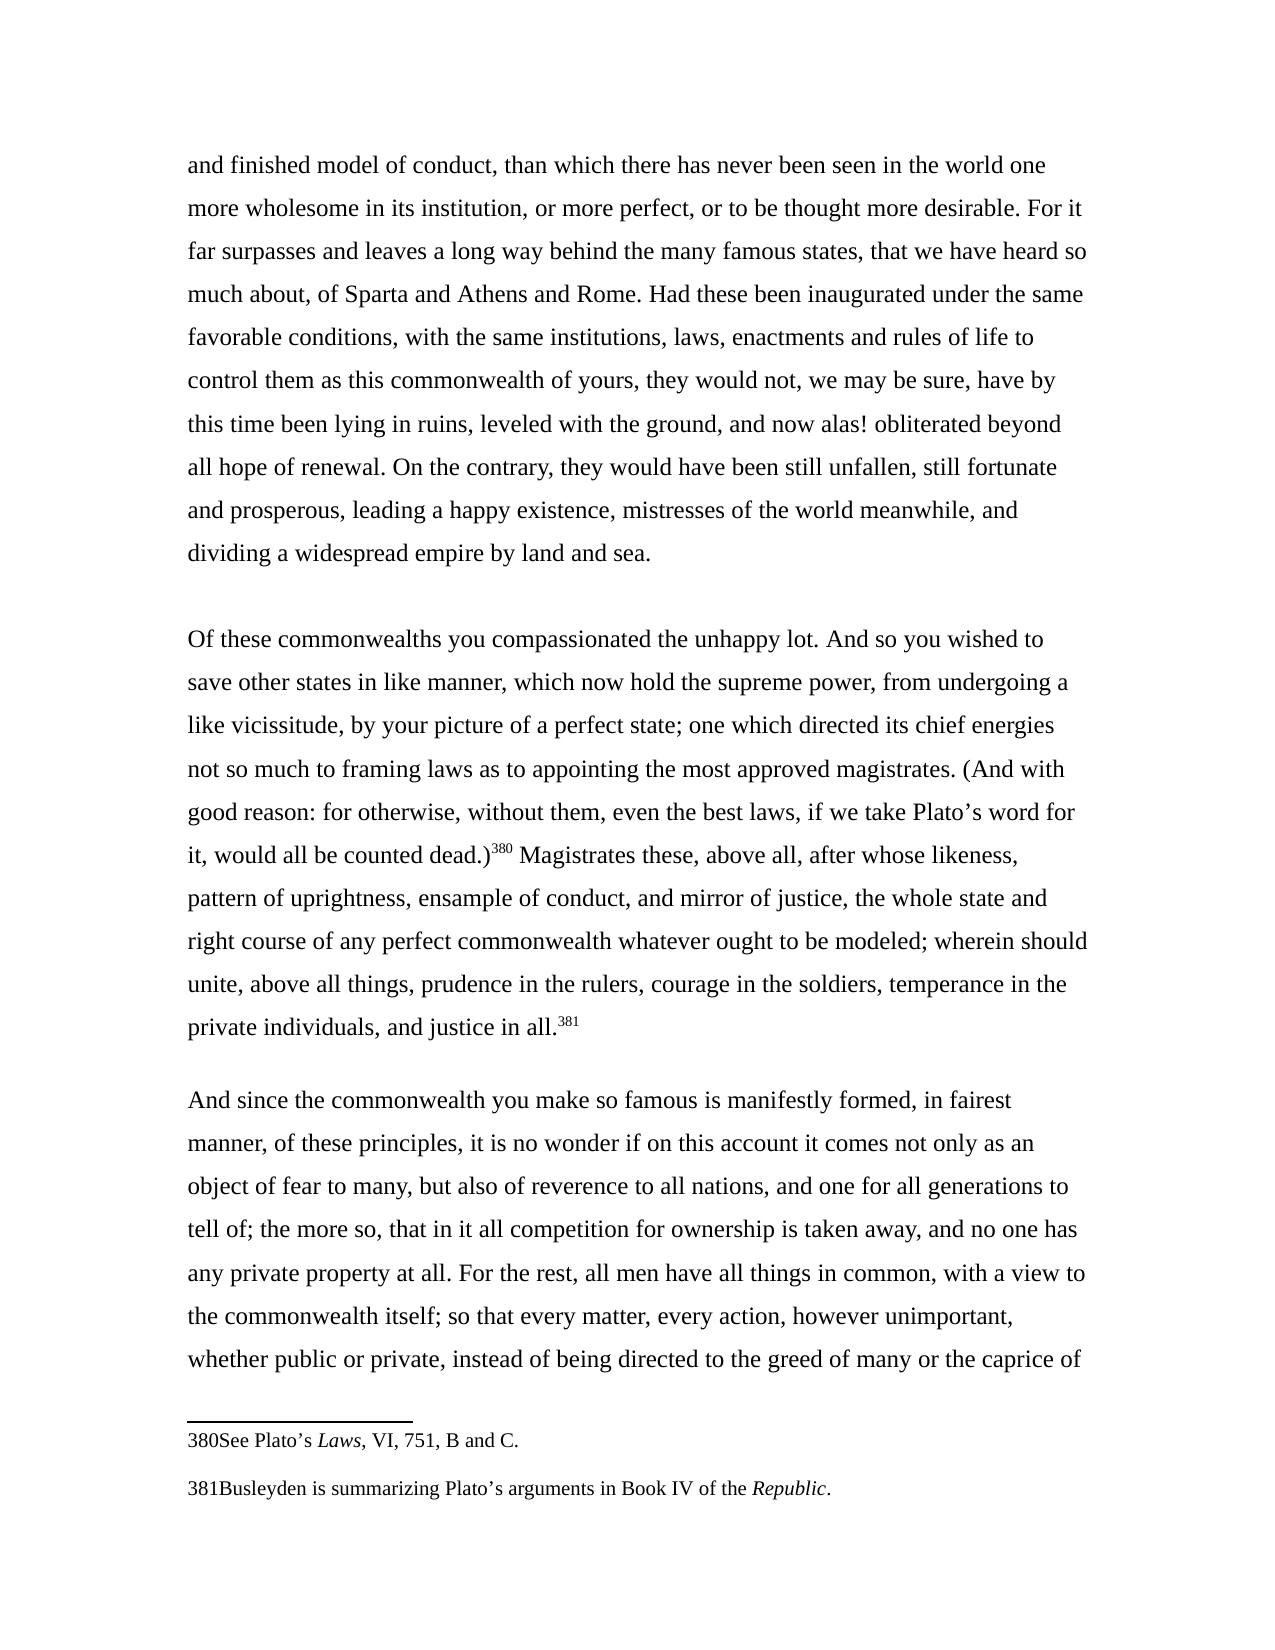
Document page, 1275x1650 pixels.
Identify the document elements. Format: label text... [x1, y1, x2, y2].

text And since the commonwealth you make so famous is manifestly formed, in fairest manner, of these principles, it is no wonder if on this account it comes not only as an object of fear to many, but also of reverence to all nations, and one for all generations to tell of; the more so, that in it all competition for ownership is taken away, and no one has any private property at all. For the rest, all men have all things in common, with a view to the commonwealth itself; so that every matter, every action, however unimportant, whether public or private, instead of being directed to the greed of many or the caprice of [187, 1085, 1087, 1373]
text Of these commonwealths you compassionated the unhappy lot. And so you wished to save other states in like manner, which now hold the supreme power, from undergoing a like vicissitude, by your picture of a perfect state; one which directed its chief energies not so much to framing laws as to appointing the most approved magistrates. (And with good reason: for otherwise, without them, even the best laws, if we take Plato’s word for it, would all be counted dead.) Magistrates these, above all, after whose likeness, pattern of uprightness, ensample of conduct, and mirror of justice, the whole state and right course of any perfect commonwealth whatever ought to be modeled; wherein should unite, above all things, prudence in the rulers, courage in the soldiers, temperance in the private individuals, and justice in all. [187, 624, 1087, 1041]
text and finished model of conduct, than which there has never been seen in the world one more wholesome in its institution, or more perfect, or to be thought more desirable. For it far surpasses and leaves a long way behind the many famous states, that we have heard so much about, of Sparta and Athens and Rome. Had these been inaugurated under the same favorable conditions, with the same institutions, laws, enactments and rules of life to control them as this commonwealth of yours, they would not, we may be sure, have by this time been lying in ruins, leveled with the ground, and now alas! obliterated beyond all hope of renewal. On the contrary, they would have been still unfallen, still fortunate and prosperous, leading a happy existence, mistresses of the world meanwhile, and dividing a widespread empire by land and sea. [187, 150, 1087, 567]
text See Plato’s Laws, VI, 751, B and C. [187, 1428, 1087, 1452]
text Busleyden is summarizing Plato’s arguments in Book IV of the Republic. [187, 1476, 1087, 1500]
